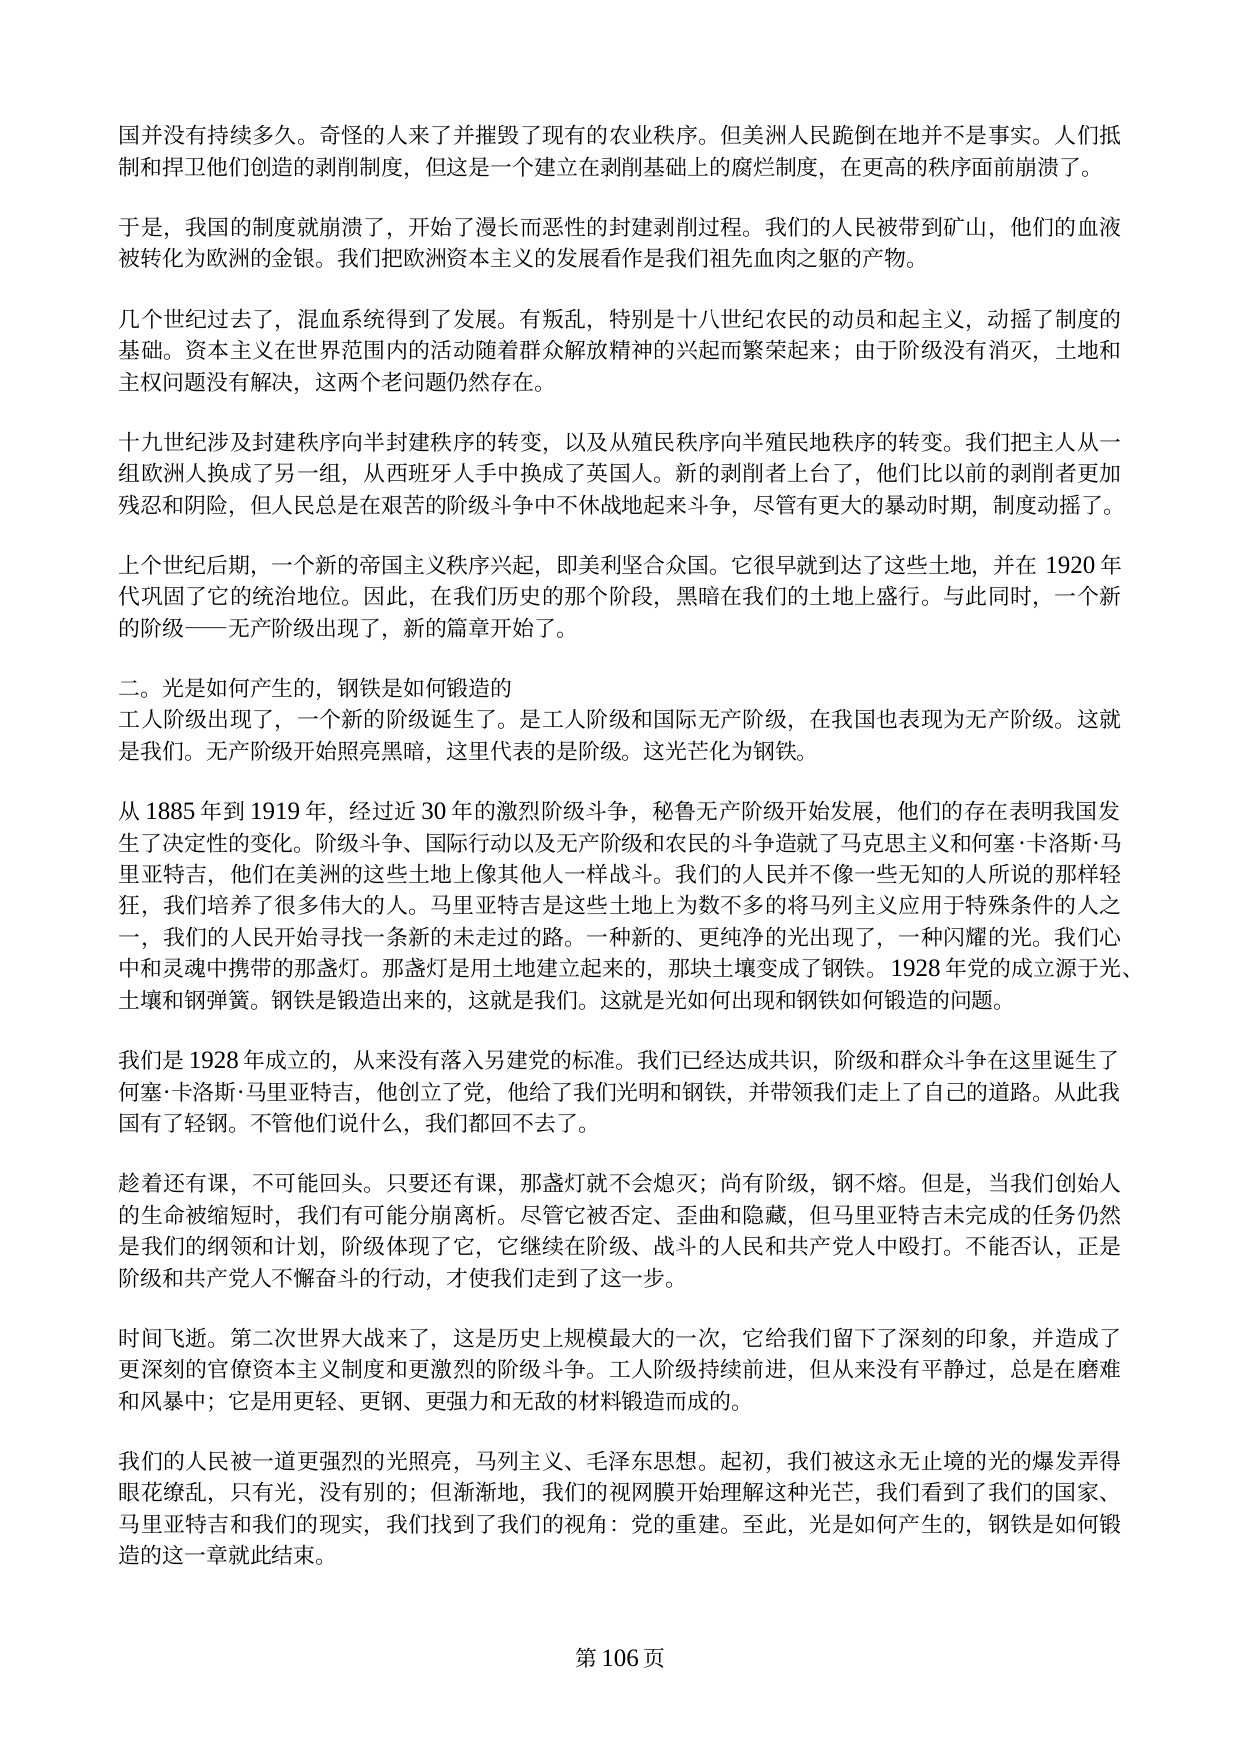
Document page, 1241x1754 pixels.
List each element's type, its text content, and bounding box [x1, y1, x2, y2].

text 工人阶级出现了，一个新的阶级诞生了。是工人阶级和国际无产阶级，在我国也表现为无产阶级。这就是我们。无产阶级开始照亮黑暗，这里代表的是阶级。这光芒化为钢铁。 [118, 703, 1122, 766]
text 十九世纪涉及封建秩序向半封建秩序的转变，以及从殖民秩序向半殖民地秩序的转变。我们把主人从一组欧洲人换成了另一组，从西班牙人手中换成了英国人。新的剥削者上台了，他们比以前的剥削者更加残忍和阴险，但人民总是在艰苦的阶级斗争中不休战地起来斗争，尽管有更大的暴动时期，制度动摇了。 [118, 425, 1122, 519]
text 我们的人民被一道更强烈的光照亮，马列主义、毛泽东思想。起初，我们被这永无止境的光的爆发弄得眼花缭乱，只有光，没有别的；但渐渐地，我们的视网膜开始理解这种光芒，我们看到了我们的国家、马里亚特吉和我们的现实，我们找到了我们的视角：党的重建。至此，光是如何产生的，钢铁是如何锻造的这一章就此结束。 [118, 1444, 1122, 1570]
text 于是，我国的制度就崩溃了，开始了漫长而恶性的封建剥削过程。我们的人民被带到矿山，他们的血液被转化为欧洲的金银。我们把欧洲资本主义的发展看作是我们祖先血肉之躯的产物。 [118, 210, 1122, 273]
text 我们是1928年成立的，从来没有落入另建党的标准。我们已经达成共识，阶级和群众斗争在这里诞生了何塞·卡洛斯·马里亚特吉，他创立了党，他给了我们光明和钢铁，并带领我们走上了自己的道路。从此我国有了轻钢。不管他们说什么，我们都回不去了。 [118, 1043, 1122, 1138]
text 时间飞逝。第二次世界大战来了，这是历史上规模最大的一次，它给我们留下了深刻的印象，并造成了更深刻的官僚资本主义制度和更激烈的阶级斗争。工人阶级持续前进，但从来没有平静过，总是在磨难和风暴中；它是用更轻、更钢、更强力和无敌的材料锻造而成的。 [118, 1321, 1122, 1415]
text 几个世纪过去了，混血系统得到了发展。有叛乱，特别是十八世纪农民的动员和起主义，动摇了制度的基础。资本主义在世界范围内的活动随着群众解放精神的兴起而繁荣起来；由于阶级没有消灭，土地和主权问题没有解决，这两个老问题仍然存在。 [118, 302, 1122, 396]
text 从1885年到1919年，经过近30年的激烈阶级斗争，秘鲁无产阶级开始发展，他们的存在表明我国发生了决定性的变化。阶级斗争、国际行动以及无产阶级和农民的斗争造就了马克思主义和何塞·卡洛斯·马里亚特吉，他们在美洲的这些土地上像其他人一样战斗。我们的人民并不像一些无知的人所说的那样轻狂，我们培养了很多伟大的人。马里亚特吉是这些土地上为数不多的将马列主义应用于特殊条件的人之一，我们的人民开始寻找一条新的未走过的路。一种新的、更纯净的光出现了，一种闪耀的光。我们心中和灵魂中携带的那盏灯。那盏灯是用土地建立起来的，那块土壤变成了钢铁。1928年党的成立源于光、土壤和钢弹簧。钢铁是锻造出来的，这就是我们。这就是光如何出现和钢铁如何锻造的问题。 [118, 794, 1122, 1014]
text 二。光是如何产生的，钢铁是如何锻造的 [118, 671, 1122, 703]
text 国并没有持续多久。奇怪的人来了并摧毁了现有的农业秩序。但美洲人民跪倒在地并不是事实。人们抵制和捍卫他们创造的剥削制度，但这是一个建立在剥削基础上的腐烂制度，在更高的秩序面前崩溃了。 [118, 118, 1122, 181]
text 上个世纪后期，一个新的帝国主义秩序兴起，即美利坚合众国。它很早就到达了这些土地，并在1920年代巩固了它的统治地位。因此，在我们历史的那个阶段，黑暗在我们的土地上盛行。与此同时，一个新的阶级——无产阶级出现了，新的篇章开始了。 [118, 548, 1122, 642]
text 趁着还有课，不可能回头。只要还有课，那盏灯就不会熄灭；尚有阶级，钢不熔。但是，当我们创始人的生命被缩短时，我们有可能分崩离析。尽管它被否定、歪曲和隐藏，但马里亚特吉未完成的任务仍然是我们的纲领和计划，阶级体现了它，它继续在阶级、战斗的人民和共产党人中殴打。不能否认，正是阶级和共产党人不懈奋斗的行动，才使我们走到了这一步。 [118, 1166, 1122, 1292]
